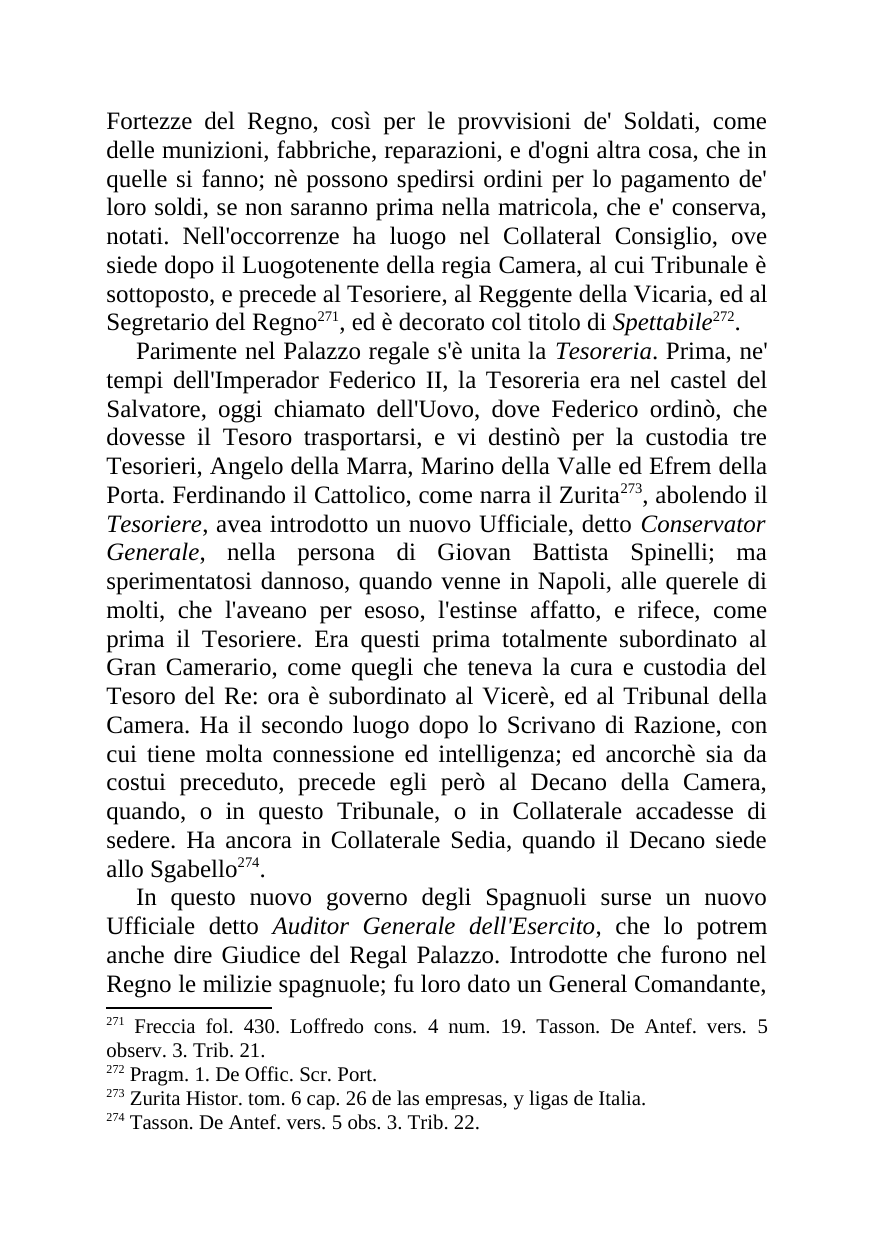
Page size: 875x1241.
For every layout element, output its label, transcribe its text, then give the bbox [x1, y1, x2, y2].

text Fortezze del Regno, così per le provvisioni de' Soldati, come delle munizioni, fabbriche, reparazioni, e d'ogni altra cosa, che in quelle si fanno; nè possono spedirsi ordini per lo pagamento de' loro soldi, se non saranno prima nella matricola, che e' conserva, notati. Nell'occorrenze ha luogo nel Collateral Consiglio, ove siede dopo il Luogotenente della regia Camera, al cui Tribunale è sottoposto, e precede al Tesoriere, al Reggente della Vicaria, ed al Segretario del Regno, ed è decorato col titolo di Spettabile. [106, 106, 768, 336]
text In questo nuovo governo degli Spagnuoli surse un nuovo Ufficiale detto Auditor Generale dell'Esercito, che lo potrem anche dire Giudice del Regal Palazzo. Introdotte che furono nel Regno le milizie spagnuole; fu loro dato un General Comandante, [106, 882, 768, 997]
text Zurita Histor. tom. 6 cap. 26 de las empresas, y ligas de Italia. [106, 1086, 768, 1110]
text Parimente nel Palazzo regale s'è unita la Tesoreria. Prima, ne' tempi dell'Imperador Federico II, la Tesoreria era nel castel del Salvatore, oggi chiamato dell'Uovo, dove Federico ordinò, che dovesse il Tesoro trasportarsi, e vi destinò per la custodia tre Tesorieri, Angelo della Marra, Marino della Valle ed Efrem della Porta. Ferdinando il Cattolico, come narra il Zurita, abolendo il Tesoriere, avea introdotto un nuovo Ufficiale, detto Conservator Generale, nella persona di Giovan Battista Spinelli; ma sperimentatosi dannoso, quando venne in Napoli, alle querele di molti, che l'aveano per esoso, l'estinse affatto, e rifece, come prima il Tesoriere. Era questi prima totalmente subordinato al Gran Camerario, come quegli che teneva la cura e custodia del Tesoro del Re: ora è subordinato al Vicerè, ed al Tribunal della Camera. Ha il secondo luogo dopo lo Scrivano di Razione, con cui tiene molta connessione ed intelligenza; ed ancorchè sia da costui preceduto, precede egli però al Decano della Camera, quando, o in questo Tribunale, o in Collaterale accadesse di sedere. Ha ancora in Collaterale Sedia, quando il Decano siede allo Sgabello. [106, 336, 768, 882]
text Freccia fol. 430. Loffredo cons. 4 num. 19. Tasson. De Antef. vers. 5 observ. 3. Trib. 21. [106, 1014, 768, 1062]
text Pragm. 1. De Offic. Scr. Port. [106, 1062, 768, 1086]
text Tasson. De Antef. vers. 5 obs. 3. Trib. 22. [106, 1110, 768, 1134]
